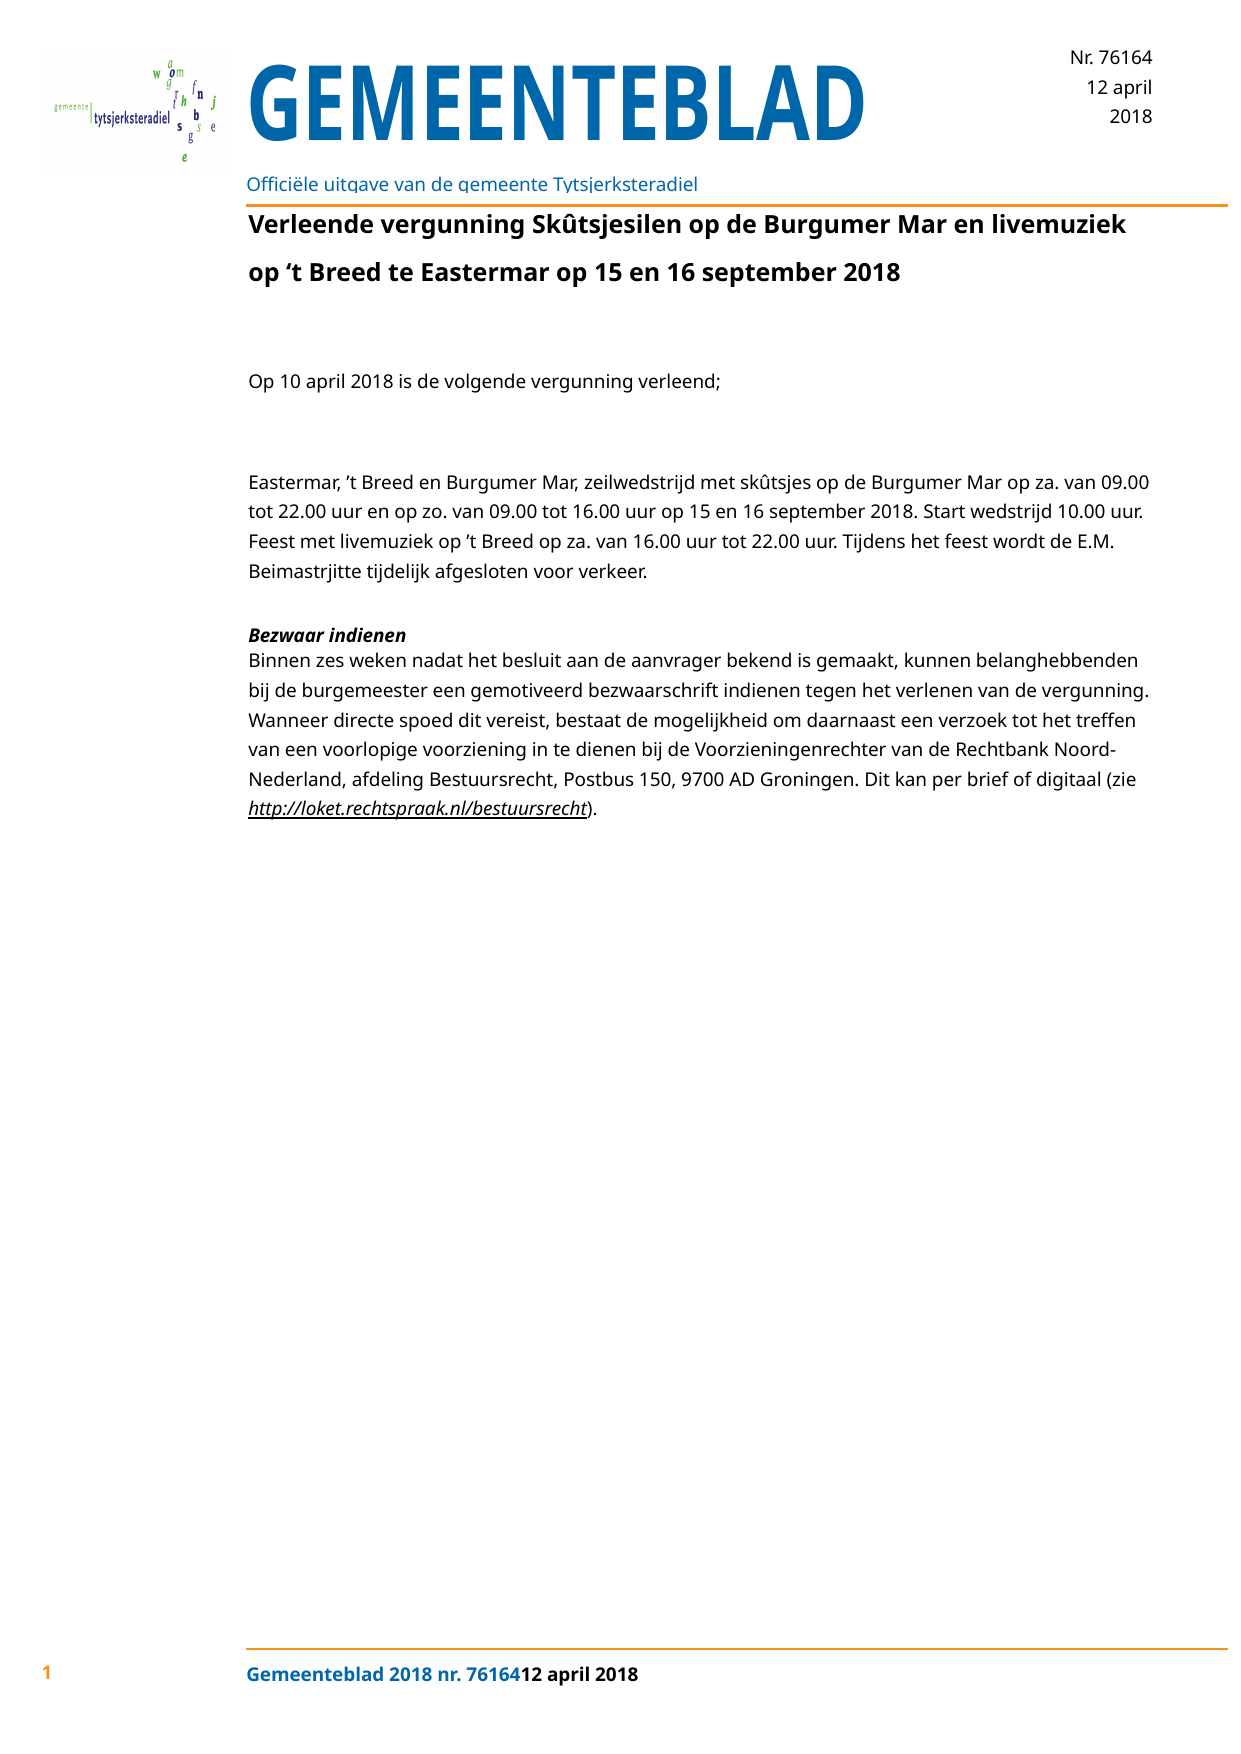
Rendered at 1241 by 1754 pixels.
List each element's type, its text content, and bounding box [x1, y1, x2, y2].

text Op 10 april 2018 is de volgende vergunning verleend; [248, 368, 1152, 394]
text Verleende vergunning Skûtsjesilen op de Burgumer Mar en livemuziek op ‘t Breed te Eastermar op 15 en 16 september 2018 [248, 207, 1152, 288]
text Eastermar, ’t Breed en Burgumer Mar, zeilwedstrijd met skûtsjes op de Burgumer Mar op za. van 09.00 tot 22.00 uur en op zo. van 09.00 tot 16.00 uur op 15 en 16 september 2018. Start wedstrijd 10.00 uur. Feest met livemuziek op ’t Breed op za. van 16.00 uur tot 22.00 uur. Tijdens het feest wordt de E.M. Beimastrjitte tijdelijk afgesloten voor verkeer. [248, 469, 1152, 584]
picture [41, 47, 231, 172]
text Bezwaar indienen [248, 622, 1152, 648]
text Binnen zes weken nadat het besluit aan de aanvrager bekend is gemaakt, kunnen belanghebbenden bij de burgemeester een gemotiveerd bezwaarschrift indienen tegen het verlenen van de vergunning. Wanneer directe spoed dit vereist, bestaat de mogelijkheid om daarnaast een verzoek tot het treffen van een voorlopige voorziening in te dienen bij de Voorzieningenrechter van de Rechtbank Noord-Nederland, afdeling Bestuursrecht, Postbus 150, 9700 AD Groningen. Dit kan per brief of digitaal (zie http://loket.rechtspraak.nl/bestuursrecht). [248, 648, 1152, 821]
